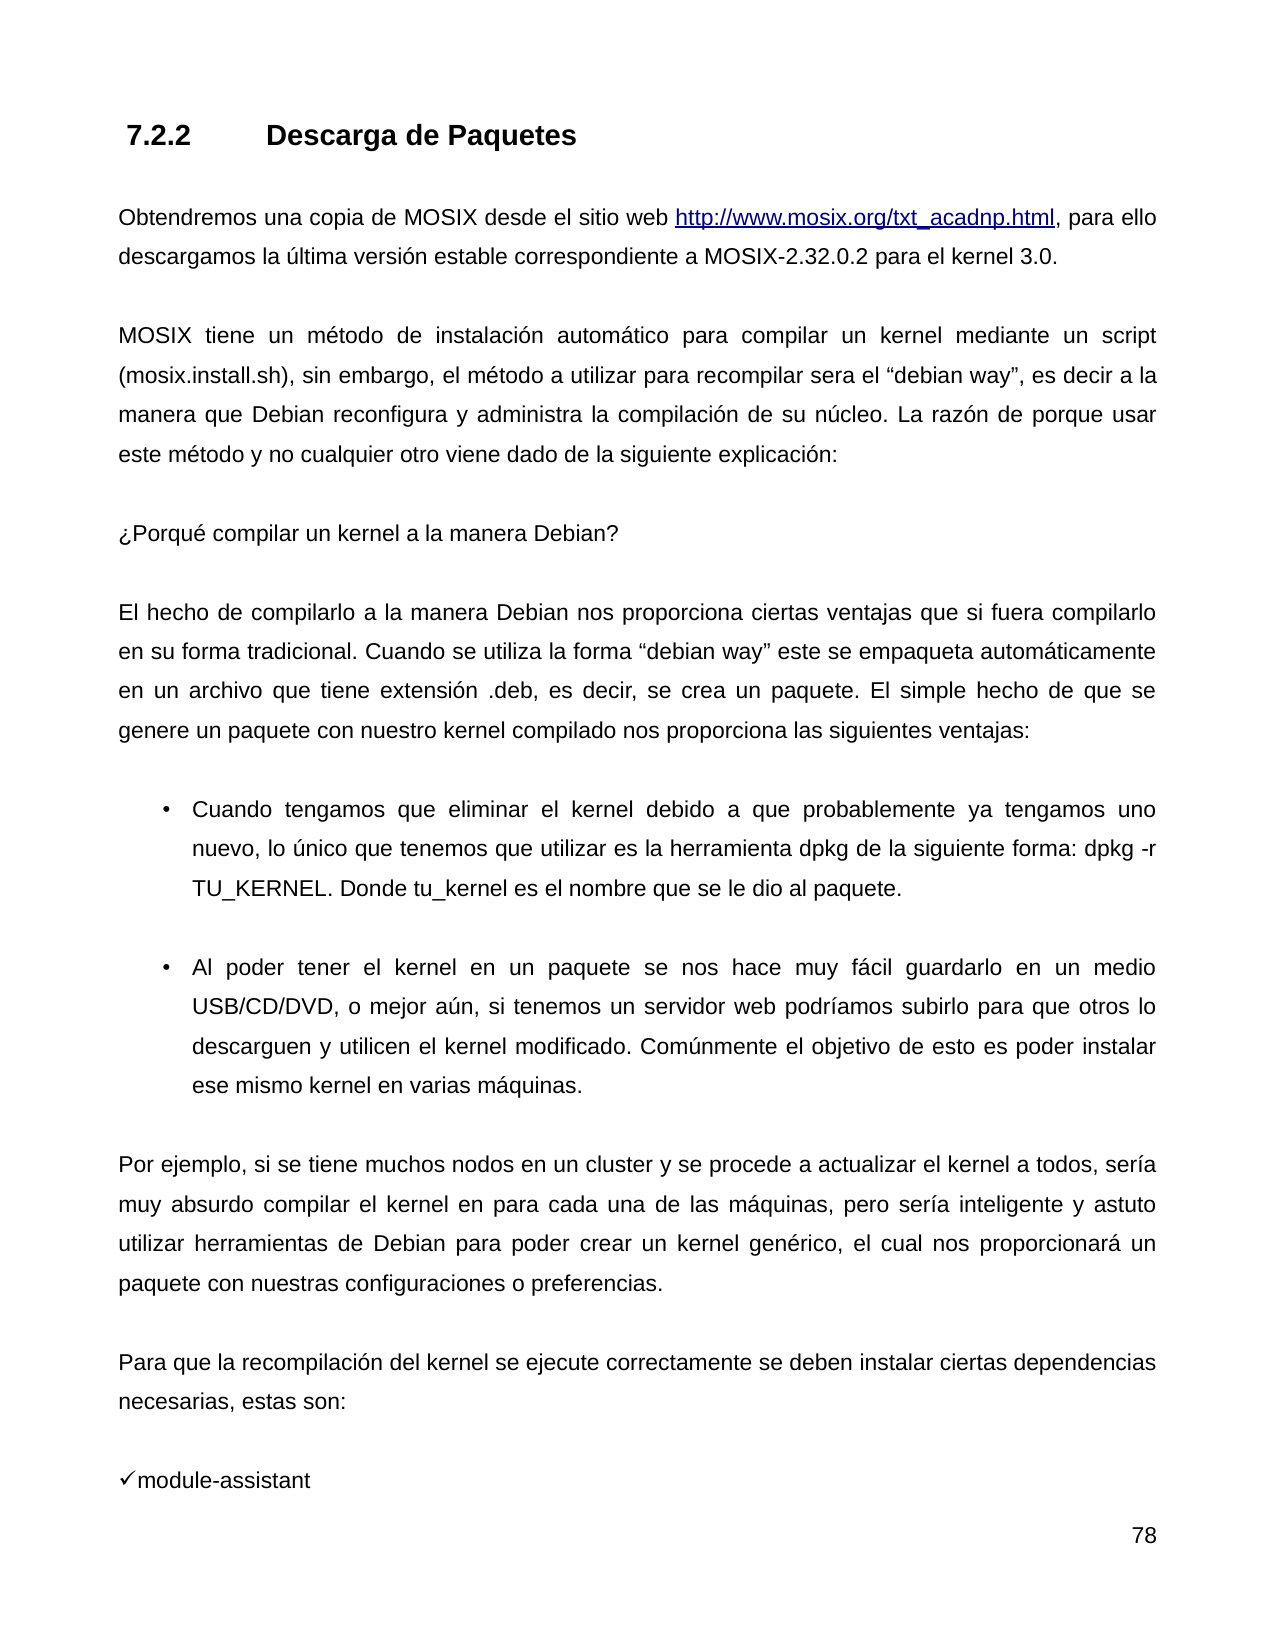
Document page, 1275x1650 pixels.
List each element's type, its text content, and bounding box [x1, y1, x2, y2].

list module-assistant [118, 1467, 1157, 1493]
list Cuando tengamos que eliminar el kernel debido a que probablemente ya tengamos uno nuevo, lo único que tenemos que utilizar es la herramienta dpkg de la siguiente forma: dpkg -r TU_KERNEL. Donde tu_kernel es el nombre que se le dio al paquete. [162, 796, 1157, 901]
text Para que la recompilación del kernel se ejecute correctamente se deben instalar ciertas dependencias necesarias, estas son: [118, 1348, 1157, 1414]
text Por ejemplo, si se tiene muchos nodos en un cluster y se procede a actualizar el kernel a todos, sería muy absurdo compilar el kernel en para cada una de las máquinas, pero sería inteligente y astuto utilizar herramientas de Debian para poder crear un kernel genérico, el cual nos proporcionará un paquete con nuestras configuraciones o preferencias. [118, 1151, 1157, 1296]
text Obtendremos una copia de MOSIX desde el sitio web http://www.mosix.org/txt_acadnp.html, para ello descargamos la última versión estable correspondiente a MOSIX-2.32.0.2 para el kernel 3.0. [118, 204, 1157, 269]
list Al poder tener el kernel en un paquete se nos hace muy fácil guardarlo en un medio USB/CD/DVD, o mejor aún, si tenemos un servidor web podríamos subirlo para que otros lo descarguen y utilicen el kernel modificado. Comúnmente el objetivo de esto es poder instalar ese mismo kernel en varias máquinas. [162, 954, 1157, 1098]
text El hecho de compilarlo a la manera Debian nos proporciona ciertas ventajas que si fuera compilarlo en su forma tradicional. Cuando se utiliza la forma “debian way” este se empaqueta automáticamente en un archivo que tiene extensión .deb, es decir, se crea un paquete. El simple hecho de que se genere un paquete con nuestro kernel compilado nos proporciona las siguientes ventajas: [118, 598, 1157, 743]
subtitle Descarga de Paquetes [118, 118, 1157, 152]
text MOSIX tiene un método de instalación automático para compilar un kernel mediante un script (mosix.install.sh), sin embargo, el método a utilizar para recompilar sera el “debian way”, es decir a la manera que Debian reconfigura y administra la compilación de su núcleo. La razón de porque usar este método y no cualquier otro viene dado de la siguiente explicación: [118, 322, 1157, 467]
text ¿Porqué compilar un kernel a la manera Debian? [118, 519, 1157, 546]
